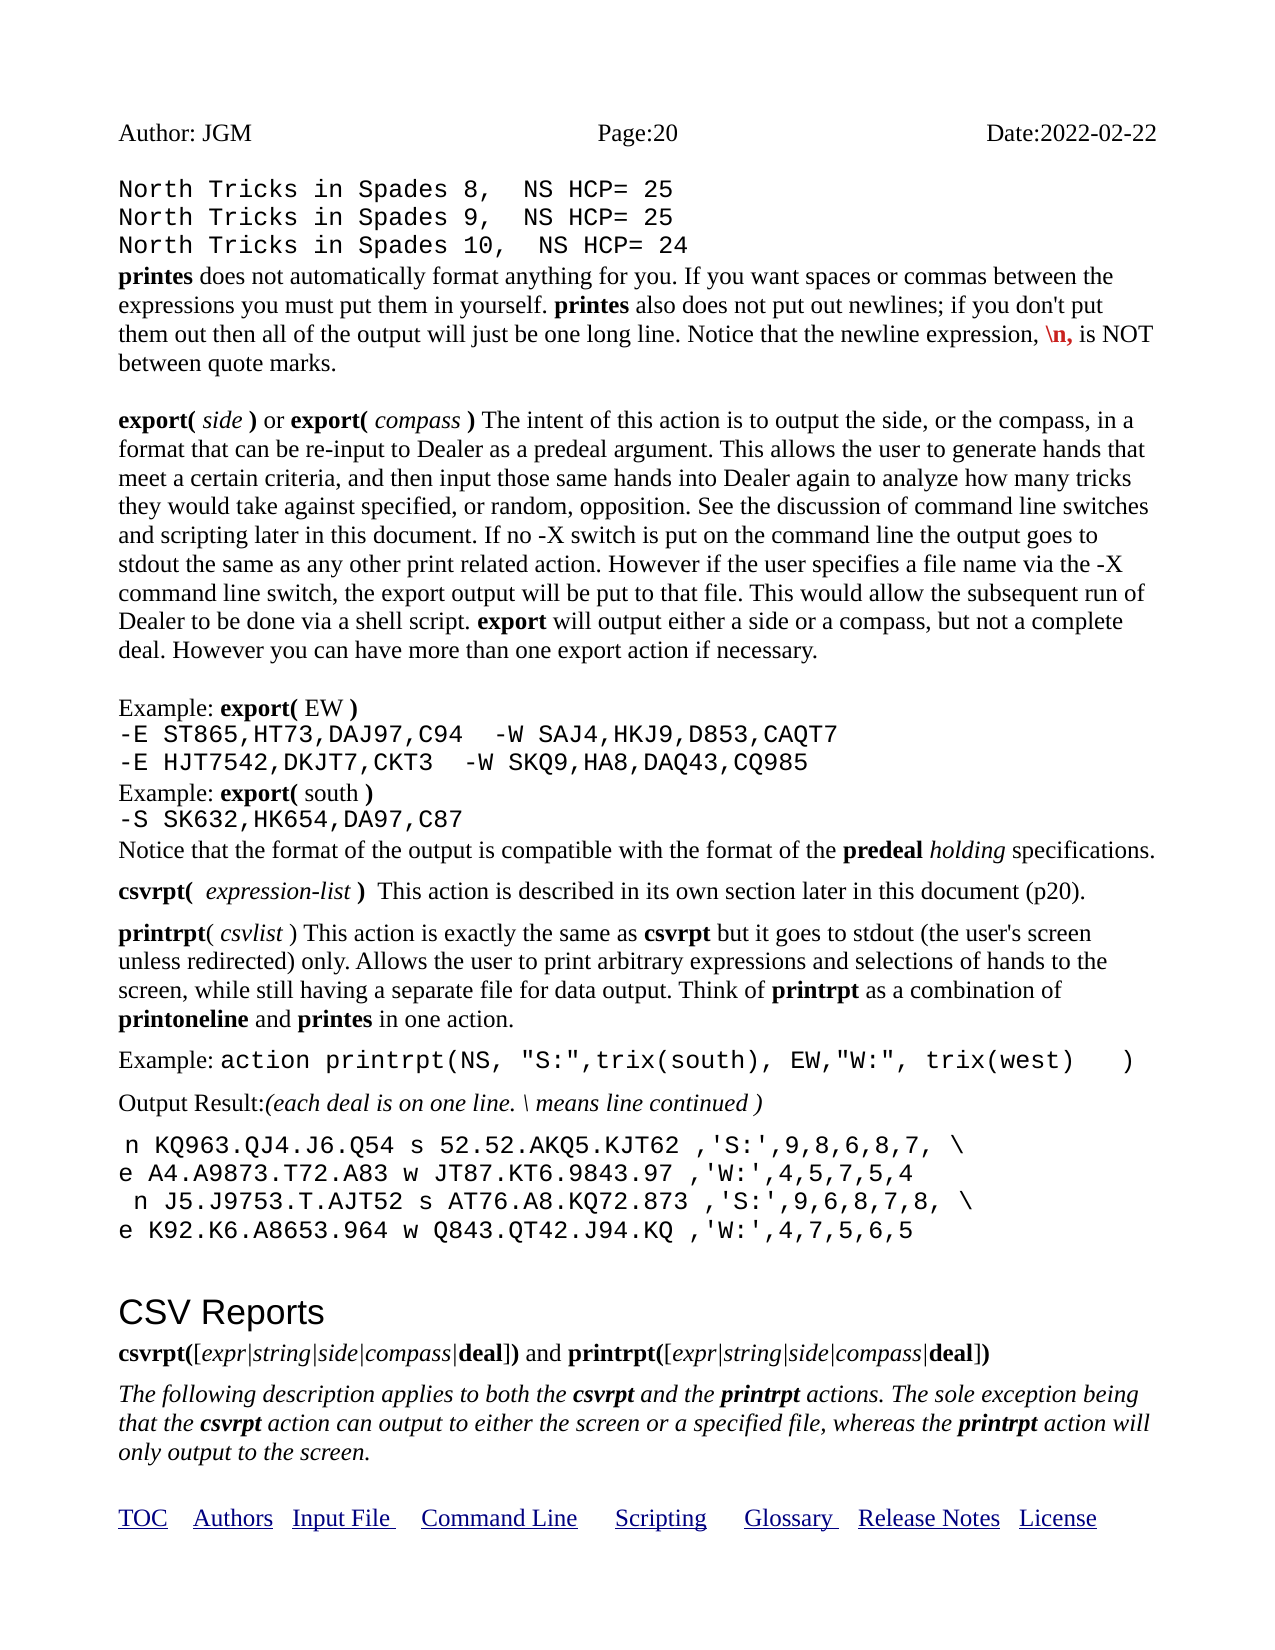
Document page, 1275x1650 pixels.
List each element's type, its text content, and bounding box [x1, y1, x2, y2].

text csvrpt( expression-list ) This action is described in its own section later in this document (p20). [118, 876, 1157, 905]
text e K92.K6.A8653.964 w Q843.QT42.J94.KQ ,'W:',4,7,5,6,5 [118, 1217, 1157, 1246]
subtitle CSV Reports [118, 1291, 1157, 1332]
text printrpt( csvlist ) This action is exactly the same as csvrpt but it goes to stdout (the user's screen unless redirected) only. Allows the user to print arbitrary expressions and selections of hands to the screen, while still having a separate file for data output. Think of printrpt as a combination of printoneline and printes in one action. [118, 918, 1157, 1033]
text printes does not automatically format anything for you. If you want spaces or commas between the expressions you must put them in yourself. printes also does not put out newlines; if you don't put them out then all of the output will just be one long line. Notice that the newline expression, \n, is NOT between quote marks. [118, 261, 1157, 376]
text csvrpt([expr|string|side|compass|deal]) and printrpt([expr|string|side|compass|deal]) [118, 1338, 1157, 1367]
text Notice that the format of the output is compatible with the format of the predeal holding specifications. [118, 835, 1157, 864]
text -S SK632,HK654,DA97,C87 [118, 807, 1157, 835]
text Example: action printrpt(NS, "S:",trix(south), EW,"W:", trix(west) ) [118, 1045, 1157, 1076]
text n J5.J9753.T.AJT52 s AT76.A8.KQ72.873 ,'S:',9,6,8,7,8, \ [118, 1189, 1157, 1217]
text export( side ) or export( compass ) The intent of this action is to output the side, or the compass, in a format that can be re-input to Dealer as a predeal argument. This allows the user to generate hands that meet a certain criteria, and then input those same hands into Dealer again to analyze how many tricks they would take against specified, or random, opposition. See the discussion of command line switches and scripting later in this document. If no -X switch is put on the command line the output goes to stdout the same as any other print related action. However if the user specifies a file name via the -X command line switch, the export output will be put to that file. This would allow the subsequent run of Dealer to be done via a shell script. export will output either a side or a compass, but not a complete deal. However you can have more than one export action if necessary. [118, 405, 1157, 664]
text Example: export( EW ) [118, 693, 1157, 721]
text Output Result:(each deal is on one line. \ means line continued ) [118, 1088, 1157, 1117]
text North Tricks in Spades 10, NS HCP= 24 [118, 233, 1157, 261]
text Example: export( south ) [118, 778, 1157, 807]
text n KQ963.QJ4.J6.Q54 s 52.52.AKQ5.KJT62 ,'S:',9,8,6,8,7, \ [118, 1130, 1157, 1161]
text North Tricks in Spades 8, NS HCP= 25 [118, 176, 1157, 205]
text e A4.A9873.T72.A83 w JT87.KT6.9843.97 ,'W:',4,5,7,5,4 [118, 1161, 1157, 1189]
text The following description applies to both the csvrpt and the printrpt actions. The sole exception being that the csvrpt action can output to either the screen or a specified file, whereas the printrpt action will only output to the screen. [118, 1379, 1157, 1466]
text North Tricks in Spades 9, NS HCP= 25 [118, 205, 1157, 233]
text -E HJT7542,DKJT7,CKT3 -W SKQ9,HA8,DAQ43,CQ985 [118, 750, 1157, 778]
text -E ST865,HT73,DAJ97,C94 -W SAJ4,HKJ9,D853,CAQT7 [118, 721, 1157, 750]
